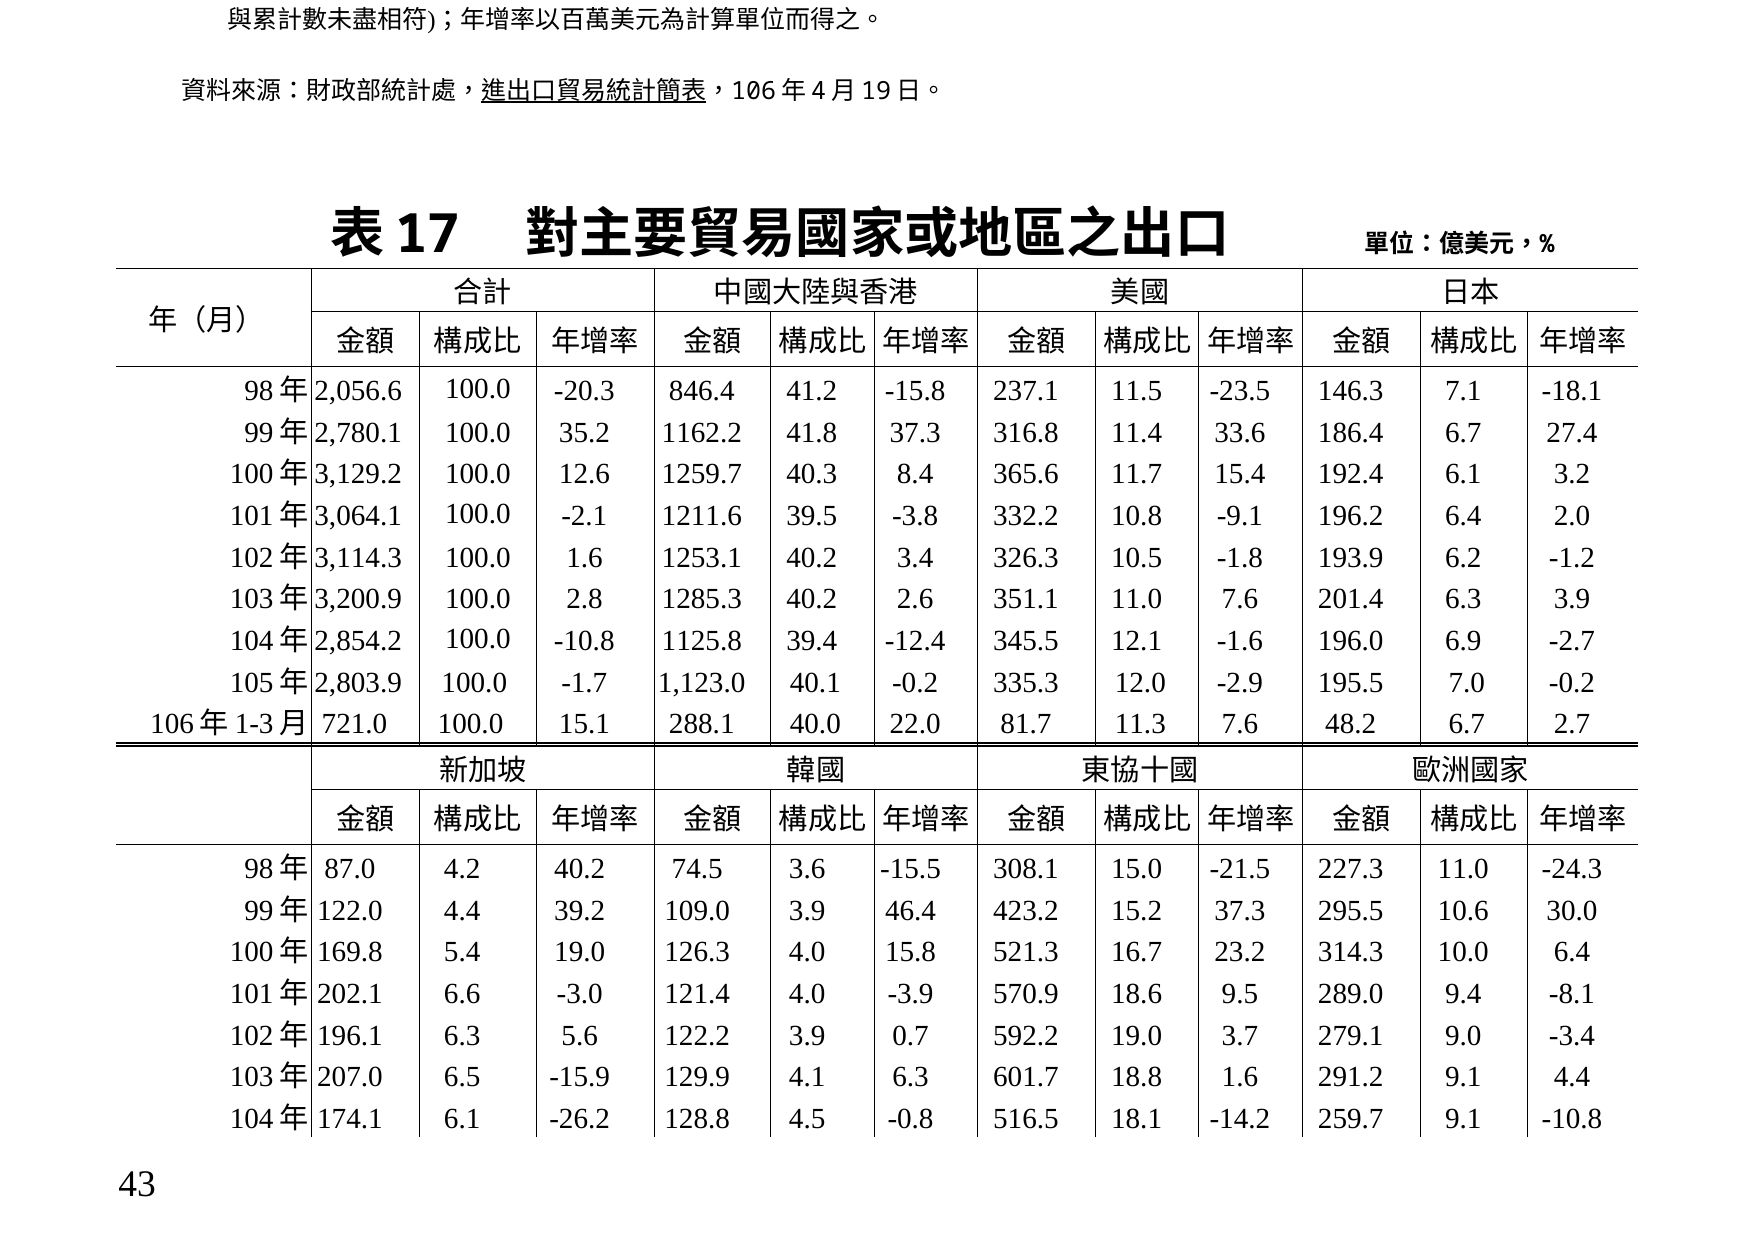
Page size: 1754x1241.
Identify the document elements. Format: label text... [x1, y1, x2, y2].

table_cell 207.0 [312, 1053, 419, 1095]
table_cell 288.1 [655, 701, 770, 742]
table_cell 39.2 [537, 887, 654, 928]
text 資料來源：財政部統計處，進出口貿易統計簡表，106年4月19日。 [181, 36, 1636, 115]
table_cell 3.4 [875, 534, 977, 576]
table_cell 100.0 [420, 576, 536, 617]
table_cell 4.1 [771, 1053, 874, 1095]
table_cell 423.2 [978, 887, 1095, 928]
table_cell 40.0 [771, 701, 874, 742]
table_cell 126.3 [655, 928, 770, 970]
table_cell 6.4 [1421, 492, 1527, 534]
table_cell 2,056.6 [312, 367, 419, 409]
table_cell 11.4 [1096, 409, 1198, 451]
table_cell 3,129.2 [312, 451, 419, 492]
table_cell 4.0 [771, 928, 874, 970]
table_cell 592.2 [978, 1012, 1095, 1053]
table_cell 332.2 [978, 492, 1095, 534]
table_cell 22.0 [875, 701, 977, 742]
table_cell 構成比 [1421, 790, 1527, 844]
table_cell 40.2 [537, 845, 654, 887]
table_cell 27.4 [1528, 409, 1638, 451]
table_cell 4.4 [420, 887, 536, 928]
table_cell 1211.6 [655, 492, 770, 534]
table_cell 7.1 [1421, 367, 1527, 409]
table_cell 金額 [1303, 312, 1420, 366]
table_cell -1.6 [1199, 617, 1302, 659]
table_cell 100.0 [420, 367, 536, 409]
table_cell 6.3 [420, 1012, 536, 1053]
table_cell 23.2 [1199, 928, 1302, 970]
table_cell 601.7 [978, 1053, 1095, 1095]
table_cell 40.3 [771, 451, 874, 492]
table_cell 構成比 [1096, 312, 1198, 366]
table_cell 33.6 [1199, 409, 1302, 451]
table_cell 169.8 [312, 928, 419, 970]
table_cell 201.4 [1303, 576, 1420, 617]
table_cell 11.0 [1096, 576, 1198, 617]
table_cell 18.1 [1096, 1095, 1198, 1137]
table_cell 構成比 [1421, 312, 1527, 366]
table_cell 100.0 [420, 701, 536, 742]
table_cell 2.6 [875, 576, 977, 617]
table_cell 2.7 [1528, 701, 1638, 742]
table_cell -21.5 [1199, 845, 1302, 887]
table_cell 40.1 [771, 659, 874, 701]
table_cell 3.7 [1199, 1012, 1302, 1053]
table_cell 6.3 [1421, 576, 1527, 617]
table_cell 年增率 [1528, 312, 1638, 366]
table_cell 15.1 [537, 701, 654, 742]
table_cell 10.8 [1096, 492, 1198, 534]
table_cell 3.9 [771, 1012, 874, 1053]
table_cell 2,854.2 [312, 617, 419, 659]
table_cell 196.0 [1303, 617, 1420, 659]
table_cell -3.8 [875, 492, 977, 534]
table_cell 351.1 [978, 576, 1095, 617]
table_cell 9.0 [1421, 1012, 1527, 1053]
table_cell 335.3 [978, 659, 1095, 701]
table_cell 295.5 [1303, 887, 1420, 928]
table_cell 87.0 [312, 845, 419, 887]
table_header 日本 [1303, 269, 1638, 311]
table_cell 99年 [116, 409, 311, 451]
table_cell -15.9 [537, 1053, 654, 1095]
table_cell 846.4 [655, 367, 770, 409]
table_cell [116, 747, 311, 789]
table_cell 12.0 [1096, 659, 1198, 701]
table_cell 7.0 [1421, 659, 1527, 701]
text 與累計數未盡相符)；年增率以百萬美元為計算單位而得之。 [181, 0, 1636, 36]
table_cell 6.7 [1421, 701, 1527, 742]
table_cell -15.8 [875, 367, 977, 409]
table_cell 146.3 [1303, 367, 1420, 409]
table_cell -9.1 [1199, 492, 1302, 534]
table_cell 122.2 [655, 1012, 770, 1053]
table_cell 174.1 [312, 1095, 419, 1137]
table_cell -12.4 [875, 617, 977, 659]
table_cell 1285.3 [655, 576, 770, 617]
table_cell 41.2 [771, 367, 874, 409]
table_cell 年增率 [875, 312, 977, 366]
table_cell -14.2 [1199, 1095, 1302, 1137]
table_cell 15.8 [875, 928, 977, 970]
table_cell 15.2 [1096, 887, 1198, 928]
table_cell 8.4 [875, 451, 977, 492]
table_cell 11.5 [1096, 367, 1198, 409]
table_cell 2,780.1 [312, 409, 419, 451]
table_cell 新加坡 [312, 747, 654, 789]
table_cell -24.3 [1528, 845, 1638, 887]
table_cell 128.8 [655, 1095, 770, 1137]
table_cell 0.7 [875, 1012, 977, 1053]
subtitle 表17 對主要貿易國家或地區之出口 單位：億美元，% [118, 190, 1636, 268]
table_cell 構成比 [420, 790, 536, 844]
table_cell 11.3 [1096, 701, 1198, 742]
table_cell 1.6 [1199, 1053, 1302, 1095]
table_cell 3.2 [1528, 451, 1638, 492]
table_cell -2.7 [1528, 617, 1638, 659]
table_cell 109.0 [655, 887, 770, 928]
table_cell 121.4 [655, 970, 770, 1012]
table_cell 40.2 [771, 576, 874, 617]
table_cell 129.9 [655, 1053, 770, 1095]
table_cell 39.4 [771, 617, 874, 659]
table_cell 東協十國 [978, 747, 1302, 789]
table_cell 7.6 [1199, 701, 1302, 742]
table_cell 年增率 [537, 790, 654, 844]
table_cell 構成比 [1096, 790, 1198, 844]
table_cell 12.1 [1096, 617, 1198, 659]
table_cell 6.9 [1421, 617, 1527, 659]
table_cell 192.4 [1303, 451, 1420, 492]
table_cell 1125.8 [655, 617, 770, 659]
table_cell 289.0 [1303, 970, 1420, 1012]
table_cell 365.6 [978, 451, 1095, 492]
table_cell 9.5 [1199, 970, 1302, 1012]
table_cell 100.0 [420, 409, 536, 451]
table_cell 年增率 [537, 312, 654, 366]
table_cell 46.4 [875, 887, 977, 928]
table_cell 18.8 [1096, 1053, 1198, 1095]
table_cell 6.5 [420, 1053, 536, 1095]
table_cell 3.9 [1528, 576, 1638, 617]
table_cell 1253.1 [655, 534, 770, 576]
table_cell 1162.2 [655, 409, 770, 451]
table_cell 100年 [116, 451, 311, 492]
table_cell 9.1 [1421, 1095, 1527, 1137]
table_cell 40.2 [771, 534, 874, 576]
table_cell 10.6 [1421, 887, 1527, 928]
table_cell 101年 [116, 970, 311, 1012]
table_cell 年增率 [1199, 312, 1302, 366]
table_cell -18.1 [1528, 367, 1638, 409]
table_cell -10.8 [1528, 1095, 1638, 1137]
table_cell 41.8 [771, 409, 874, 451]
table_cell 3.9 [771, 887, 874, 928]
table_cell -26.2 [537, 1095, 654, 1137]
table_cell 1,123.0 [655, 659, 770, 701]
table_cell 48.2 [1303, 701, 1420, 742]
table_cell 9.1 [1421, 1053, 1527, 1095]
table_cell 721.0 [312, 701, 419, 742]
table_cell 345.5 [978, 617, 1095, 659]
table_cell -3.9 [875, 970, 977, 1012]
table_cell 12.6 [537, 451, 654, 492]
table_cell 15.0 [1096, 845, 1198, 887]
table_cell 74.5 [655, 845, 770, 887]
table_cell 279.1 [1303, 1012, 1420, 1053]
table_cell 100.0 [420, 492, 536, 534]
table_cell 98年 [116, 367, 311, 409]
table_cell 196.2 [1303, 492, 1420, 534]
table_cell 2.8 [537, 576, 654, 617]
table_cell 6.3 [875, 1053, 977, 1095]
table_cell 6.6 [420, 970, 536, 1012]
table_cell 4.2 [420, 845, 536, 887]
table_cell 3.6 [771, 845, 874, 887]
table_cell 308.1 [978, 845, 1095, 887]
table_cell 99年 [116, 887, 311, 928]
table_cell 韓國 [655, 747, 977, 789]
table_cell 227.3 [1303, 845, 1420, 887]
table_cell 金額 [978, 790, 1095, 844]
table_cell [116, 789, 311, 844]
table_cell 3,064.1 [312, 492, 419, 534]
table_cell 516.5 [978, 1095, 1095, 1137]
table_cell 歐洲國家 [1303, 747, 1638, 789]
table_cell -8.1 [1528, 970, 1638, 1012]
table_cell 15.4 [1199, 451, 1302, 492]
table_cell 6.2 [1421, 534, 1527, 576]
table_cell 19.0 [1096, 1012, 1198, 1053]
table_cell 104年 [116, 617, 311, 659]
table_cell 1259.7 [655, 451, 770, 492]
table_header 合計 [312, 269, 654, 311]
table_cell 202.1 [312, 970, 419, 1012]
table_cell 100.0 [420, 534, 536, 576]
table_cell 193.9 [1303, 534, 1420, 576]
table_cell 構成比 [771, 790, 874, 844]
table_cell 10.0 [1421, 928, 1527, 970]
table_cell 521.3 [978, 928, 1095, 970]
table_cell 35.2 [537, 409, 654, 451]
table_cell 102年 [116, 534, 311, 576]
table_cell 103年 [116, 1053, 311, 1095]
table_cell 1.6 [537, 534, 654, 576]
table_cell -15.5 [875, 845, 977, 887]
table_cell 6.4 [1528, 928, 1638, 970]
table_header 年（月） [116, 269, 311, 366]
table_cell 3,114.3 [312, 534, 419, 576]
table_cell 100年 [116, 928, 311, 970]
table_cell -2.1 [537, 492, 654, 534]
table_cell 122.0 [312, 887, 419, 928]
table_cell 19.0 [537, 928, 654, 970]
table_cell 6.1 [1421, 451, 1527, 492]
table_cell 6.1 [420, 1095, 536, 1137]
table_cell 316.8 [978, 409, 1095, 451]
table_cell -0.2 [875, 659, 977, 701]
table_cell 金額 [978, 312, 1095, 366]
table_cell -20.3 [537, 367, 654, 409]
table_cell 100.0 [420, 617, 536, 659]
table_cell 98年 [116, 845, 311, 887]
table_cell 37.3 [875, 409, 977, 451]
table_cell -1.2 [1528, 534, 1638, 576]
table_cell 4.0 [771, 970, 874, 1012]
table_header 中國大陸與香港 [655, 269, 977, 311]
table_cell -1.7 [537, 659, 654, 701]
table_cell 年增率 [1528, 790, 1638, 844]
table_cell 4.5 [771, 1095, 874, 1137]
table_cell 30.0 [1528, 887, 1638, 928]
table_cell 37.3 [1199, 887, 1302, 928]
table_cell 106年1-3月 [116, 701, 311, 742]
table_cell 326.3 [978, 534, 1095, 576]
table_cell 103年 [116, 576, 311, 617]
table_cell 39.5 [771, 492, 874, 534]
table_cell 金額 [655, 312, 770, 366]
table_cell 年增率 [875, 790, 977, 844]
table_cell 259.7 [1303, 1095, 1420, 1137]
table_cell -10.8 [537, 617, 654, 659]
table_cell 9.4 [1421, 970, 1527, 1012]
table_cell 金額 [655, 790, 770, 844]
table_cell 291.2 [1303, 1053, 1420, 1095]
table_cell 4.4 [1528, 1053, 1638, 1095]
table_cell -3.4 [1528, 1012, 1638, 1053]
table_cell 100.0 [420, 451, 536, 492]
table_cell 11.7 [1096, 451, 1198, 492]
table_cell 構成比 [420, 312, 536, 366]
table_cell 構成比 [771, 312, 874, 366]
table_cell 570.9 [978, 970, 1095, 1012]
table_cell 6.7 [1421, 409, 1527, 451]
table_cell 100.0 [420, 659, 536, 701]
table_cell 196.1 [312, 1012, 419, 1053]
table_cell 金額 [1303, 790, 1420, 844]
table_cell 3,200.9 [312, 576, 419, 617]
table_cell 年增率 [1199, 790, 1302, 844]
table_cell 104年 [116, 1095, 311, 1137]
table_cell 11.0 [1421, 845, 1527, 887]
table_cell 18.6 [1096, 970, 1198, 1012]
table_cell 7.6 [1199, 576, 1302, 617]
table_cell 237.1 [978, 367, 1095, 409]
table_cell -23.5 [1199, 367, 1302, 409]
table_header 美國 [978, 269, 1302, 311]
table_cell 金額 [312, 312, 419, 366]
table_cell 金額 [312, 790, 419, 844]
table_cell 105年 [116, 659, 311, 701]
table_cell 2,803.9 [312, 659, 419, 701]
table_cell -2.9 [1199, 659, 1302, 701]
table_cell -1.8 [1199, 534, 1302, 576]
table_cell -0.2 [1528, 659, 1638, 701]
table_cell 195.5 [1303, 659, 1420, 701]
table_cell -0.8 [875, 1095, 977, 1137]
table_cell 5.4 [420, 928, 536, 970]
table_cell 314.3 [1303, 928, 1420, 970]
table_cell 5.6 [537, 1012, 654, 1053]
table_cell 101年 [116, 492, 311, 534]
table_cell 16.7 [1096, 928, 1198, 970]
table_cell 186.4 [1303, 409, 1420, 451]
table_cell 102年 [116, 1012, 311, 1053]
table_cell -3.0 [537, 970, 654, 1012]
table_cell 2.0 [1528, 492, 1638, 534]
table_cell 81.7 [978, 701, 1095, 742]
table_cell 10.5 [1096, 534, 1198, 576]
